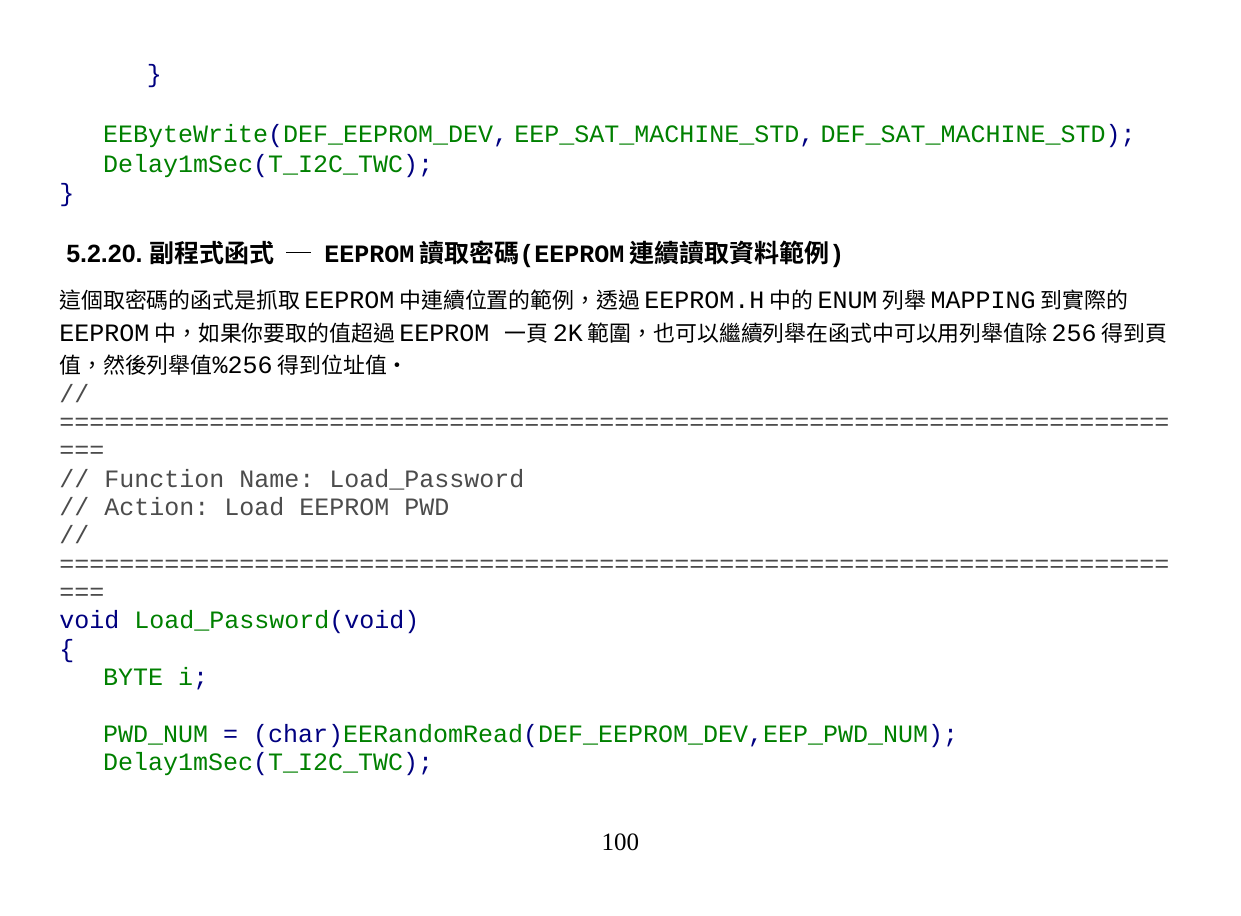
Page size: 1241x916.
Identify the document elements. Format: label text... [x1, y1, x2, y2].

text void Load_Password(void) [59, 608, 1181, 636]
text // Function Name: Load_Password [59, 466, 1181, 495]
text EEByteWrite(DEF_EEPROM_DEV, EEP_SAT_MACHINE_STD, DEF_SAT_MACHINE_STD); [59, 119, 1181, 149]
text //============================================================================= [59, 381, 1181, 466]
text Delay1mSec(T_I2C_TWC); [59, 750, 1181, 778]
text // Action: Load EEPROM PWD [59, 495, 1181, 523]
text } [59, 59, 1181, 90]
subtitle 副程式函式 ─ EEPROM讀取密碼(EEPROM連續讀取資料範例) [59, 234, 1181, 270]
text { [59, 636, 1181, 665]
text Delay1mSec(T_I2C_TWC); [59, 149, 1181, 180]
text //============================================================================= [59, 523, 1181, 608]
text PWD_NUM = (char)EERandomRead(DEF_EEPROM_DEV,EEP_PWD_NUM); [59, 721, 1181, 750]
text BYTE i; [59, 665, 1181, 693]
text } [59, 180, 1181, 209]
text 這個取密碼的函式是抓取EEPROM中連續位置的範例，透過EEPROM.H中的ENUM列舉MAPPING到實際的EEPROM中，如果你要取的值超過EEPROM 一頁 2K範圍，也可以繼續列舉在函式中可以用列舉值除256得到頁值，然後列舉值%256得到位址值‧ [59, 283, 1181, 381]
